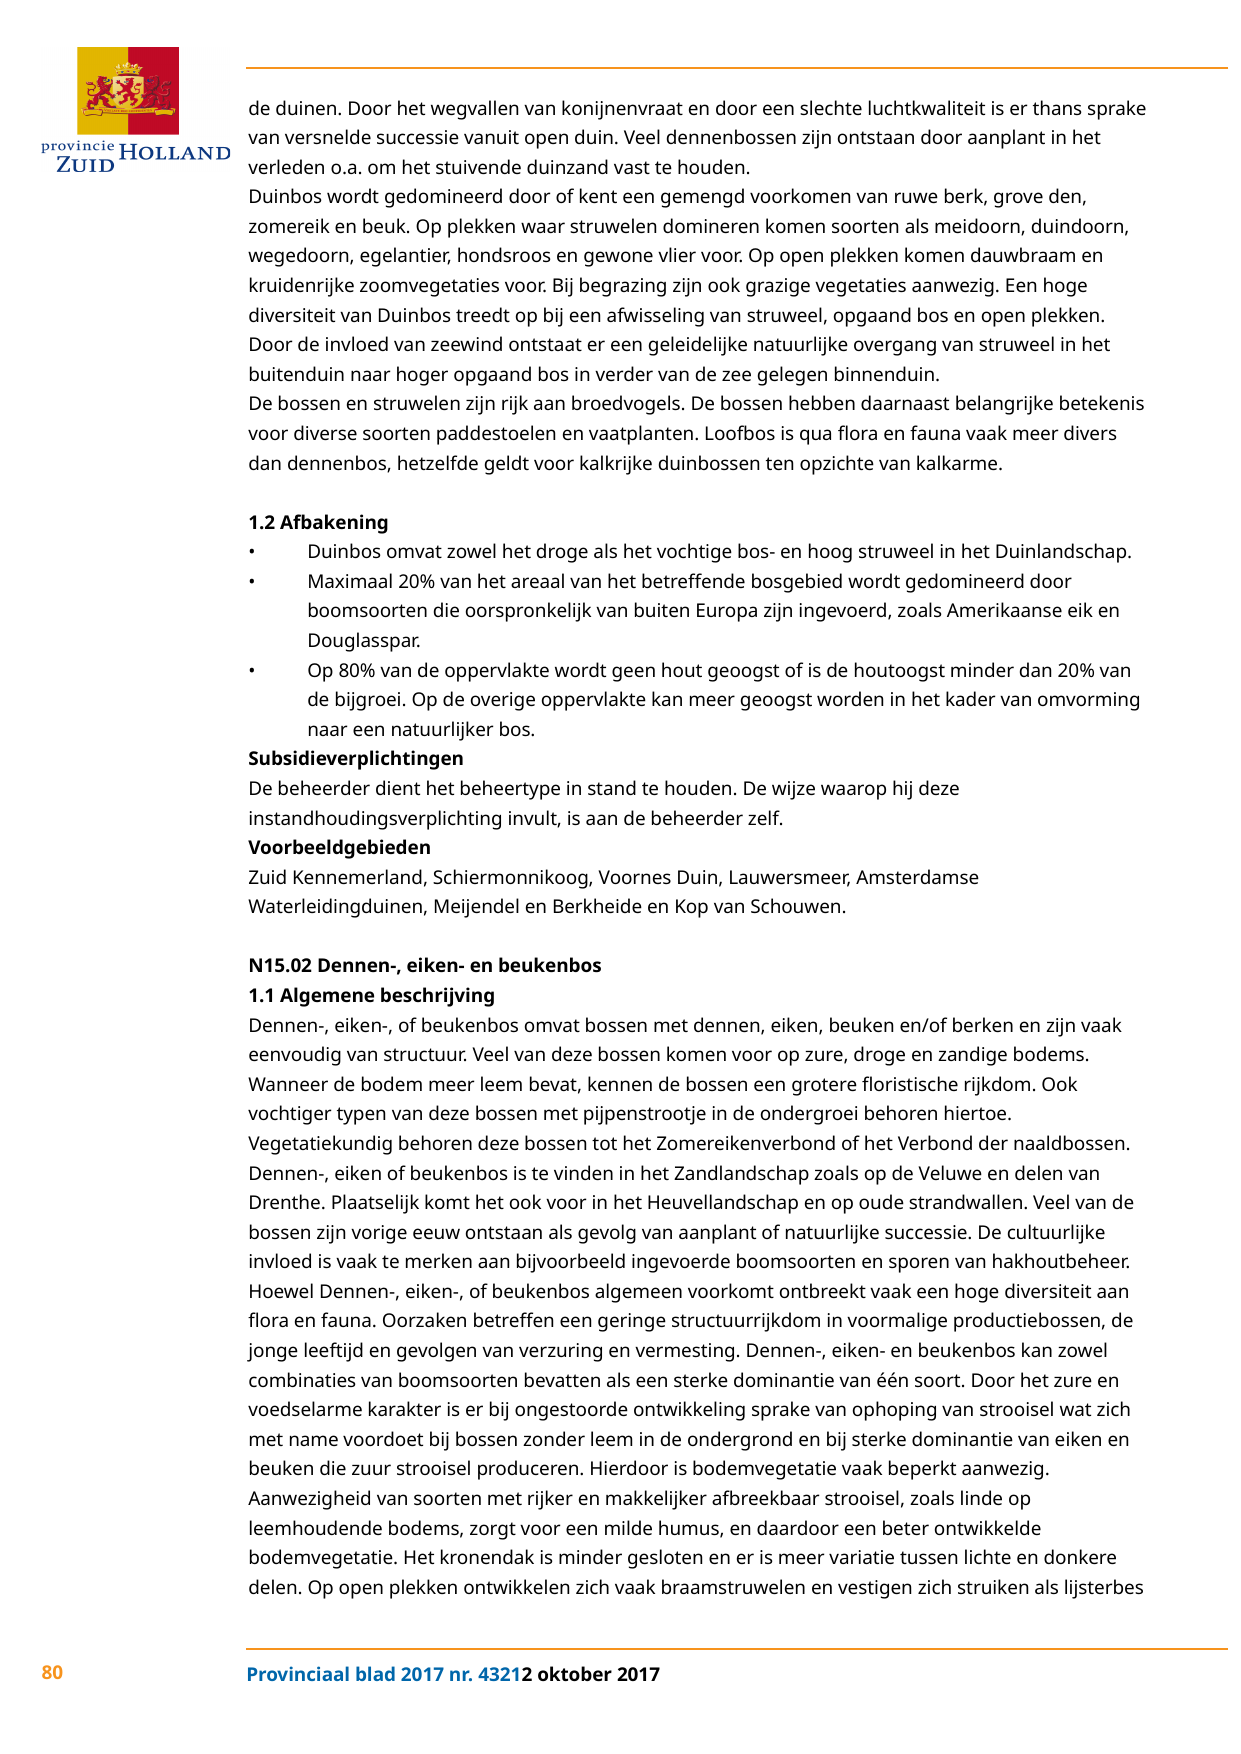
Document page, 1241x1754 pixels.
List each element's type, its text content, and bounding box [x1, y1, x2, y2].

text 1.2 Afbakening [248, 509, 1152, 535]
text Dennen-, eiken of beukenbos is te vinden in het Zandlandschap zoals op de Veluwe en delen van Drenthe. Plaatselijk komt het ook voor in het Heuvellandschap en op oude strandwallen. Veel van de bossen zijn vorige eeuw ontstaan als gevolg van aanplant of natuurlijke successie. De cultuurlijke invloed is vaak te merken aan bijvoorbeeld ingevoerde boomsoorten en sporen van hakhoutbeheer. Hoewel Dennen-, eiken-, of beukenbos algemeen voorkomt ontbreekt vaak een hoge diversiteit aan flora en fauna. Oorzaken betreffen een geringe structuurrijkdom in voormalige productiebossen, de jonge leeftijd en gevolgen van verzuring en vermesting. Dennen-, eiken- en beukenbos kan zowel combinaties van boomsoorten bevatten als een sterke dominantie van één soort. Door het zure en voedselarme karakter is er bij ongestoorde ontwikkeling sprake van ophoping van strooisel wat zich met name voordoet bij bossen zonder leem in de ondergrond en bij sterke dominantie van eiken en beuken die zuur strooisel produceren. Hierdoor is bodemvegetatie vaak beperkt aanwezig. Aanwezigheid van soorten met rijker en makkelijker afbreekbaar strooisel, zoals linde op leemhoudende bodems, zorgt voor een milde humus, en daardoor een beter ontwikkelde bodemvegetatie. Het kronendak is minder gesloten en er is meer variatie tussen lichte en donkere delen. Op open plekken ontwikkelen zich vaak braamstruwelen en vestigen zich struiken als lijsterbes [248, 1160, 1152, 1600]
text De bossen en struwelen zijn rijk aan broedvogels. De bossen hebben daarnaast belangrijke betekenis voor diverse soorten paddestoelen en vaatplanten. Loofbos is qua flora en fauna vaak meer divers dan dennenbos, hetzelfde geldt voor kalkrijke duinbossen ten opzichte van kalkarme. [248, 391, 1152, 476]
list Op 80% van de oppervlakte wordt geen hout geoogst of is de houtoogst minder dan 20% van de bijgroei. Op de overige oppervlakte kan meer geoogst worden in het kader van omvorming naar een natuurlijker bos. [248, 657, 1152, 742]
text De beheerder dient het beheertype in stand te houden. De wijze waarop hij deze instandhoudingsverplichting invult, is aan de beheerder zelf. [248, 775, 1152, 831]
picture [41, 47, 231, 172]
text Dennen-, eiken-, of beukenbos omvat bossen met dennen, eiken, beuken en/of berken en zijn vaak eenvoudig van structuur. Veel van deze bossen komen voor op zure, droge en zandige bodems. Wanneer de bodem meer leem bevat, kennen de bossen een grotere floristische rijkdom. Ook vochtiger typen van deze bossen met pijpenstrootje in de ondergroei behoren hiertoe. Vegetatiekundig behoren deze bossen tot het Zomereikenverbond of het Verbond der naaldbossen. [248, 1012, 1152, 1156]
list Duinbos omvat zowel het droge als het vochtige bos- en hoog struweel in het Duinlandschap. [248, 538, 1152, 564]
list Maximaal 20% van het areaal van het betreffende bosgebied wordt gedomineerd door boomsoorten die oorspronkelijk van buiten Europa zijn ingevoerd, zoals Amerikaanse eik en Douglasspar. [248, 568, 1152, 653]
text N15.02 Dennen-, eiken- en beukenbos [248, 953, 1152, 978]
text Voorbeeldgebieden [248, 834, 1152, 860]
text 1.1 Algemene beschrijving [248, 982, 1152, 1008]
text Subsidieverplichtingen [248, 746, 1152, 771]
text Duinbos wordt gedomineerd door of kent een gemengd voorkomen van ruwe berk, grove den, zomereik en beuk. Op plekken waar struwelen domineren komen soorten als meidoorn, duindoorn, wegedoorn, egelantier, hondsroos en gewone vlier voor. Op open plekken komen dauwbraam en kruidenrijke zoomvegetaties voor. Bij begrazing zijn ook grazige vegetaties aanwezig. Een hoge diversiteit van Duinbos treedt op bij een afwisseling van struweel, opgaand bos en open plekken. Door de invloed van zeewind ontstaat er een geleidelijke natuurlijke overgang van struweel in het buitenduin naar hoger opgaand bos in verder van de zee gelegen binnenduin. [248, 183, 1152, 387]
text Zuid Kennemerland, Schiermonnikoog, Voornes Duin, Lauwersmeer, Amsterdamse Waterleidingduinen, Meijendel en Berkheide en Kop van Schouwen. [248, 864, 1152, 919]
text de duinen. Door het wegvallen van konijnenvraat en door een slechte luchtkwaliteit is er thans sprake van versnelde successie vanuit open duin. Veel dennenbossen zijn ontstaan door aanplant in het verleden o.a. om het stuivende duinzand vast te houden. [248, 95, 1152, 180]
